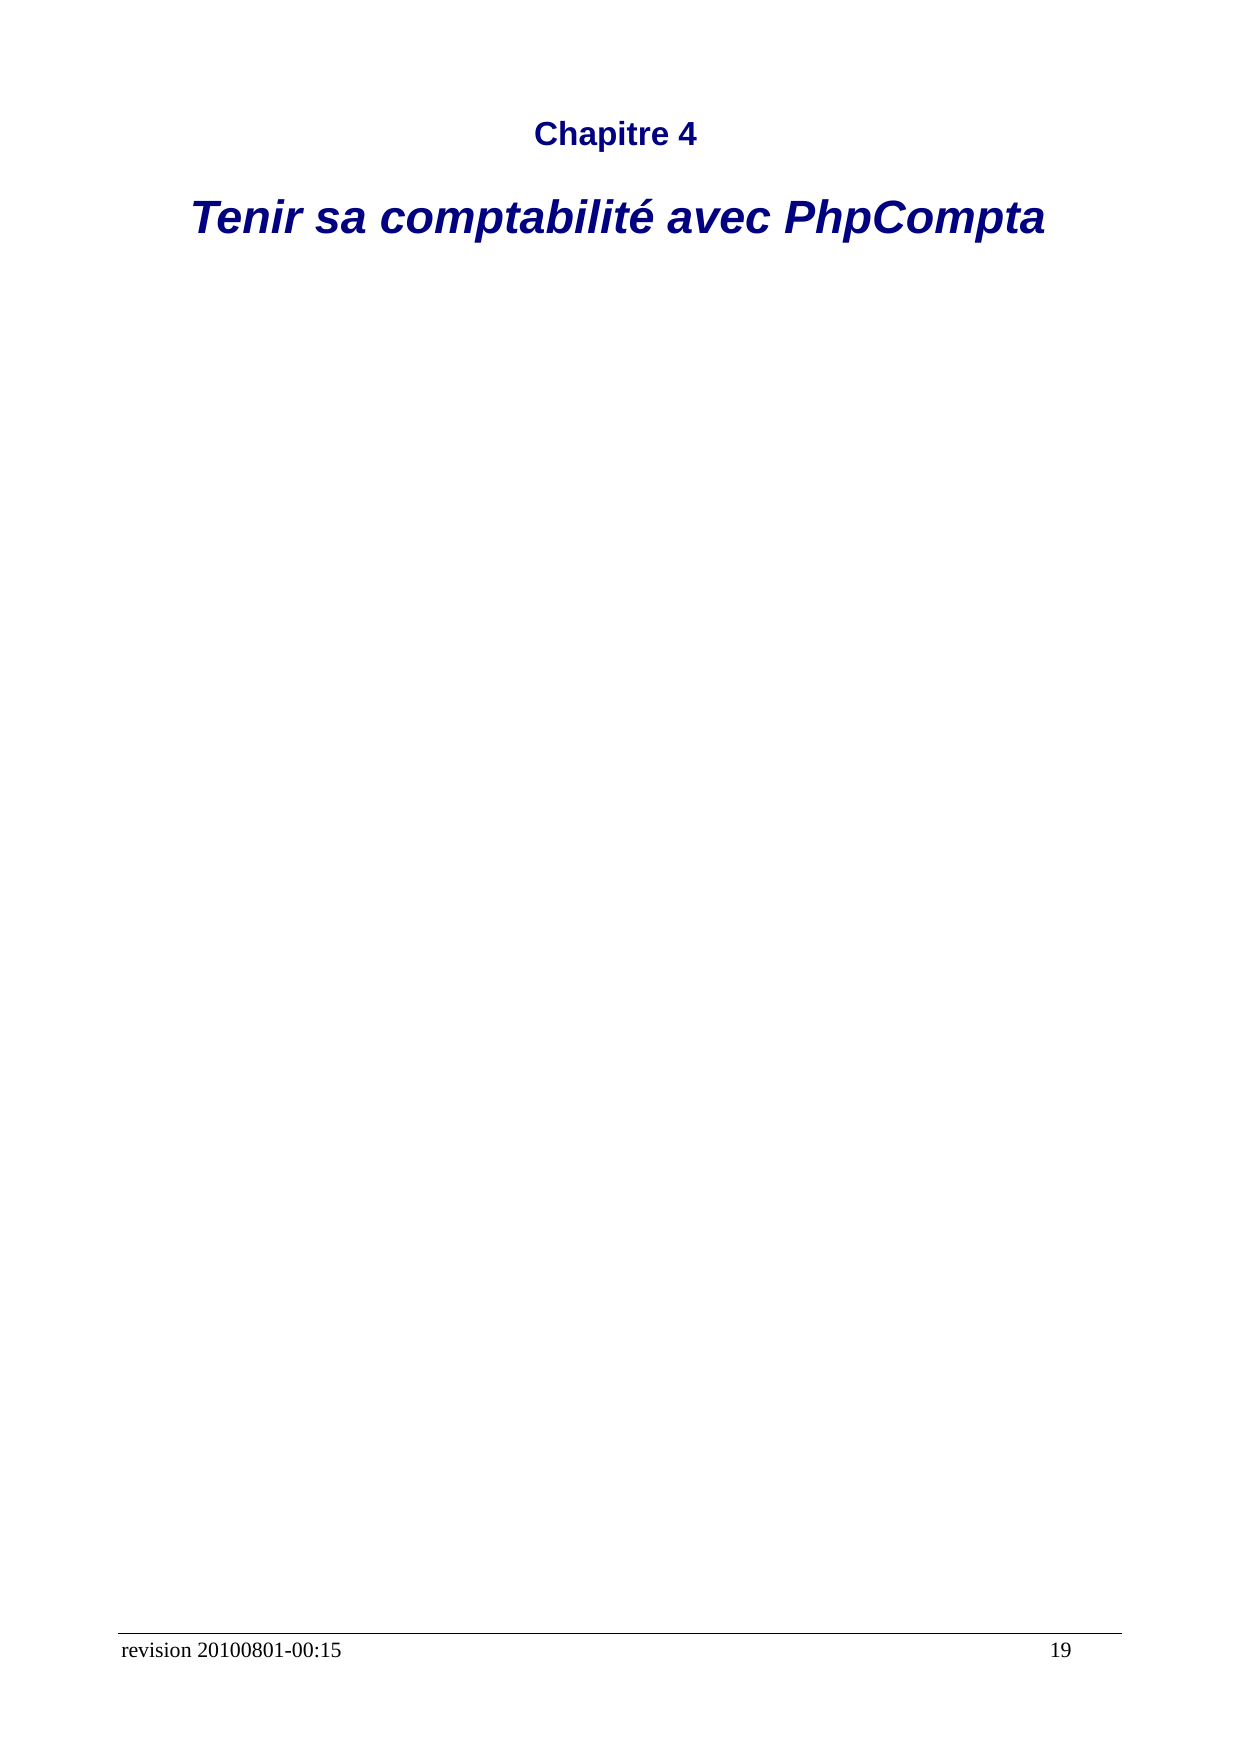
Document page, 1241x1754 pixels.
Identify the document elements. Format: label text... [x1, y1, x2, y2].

subtitle Tenir sa comptabilité avec PhpCompta [118, 189, 1122, 243]
subtitle Chapitre 4 [118, 113, 1122, 152]
